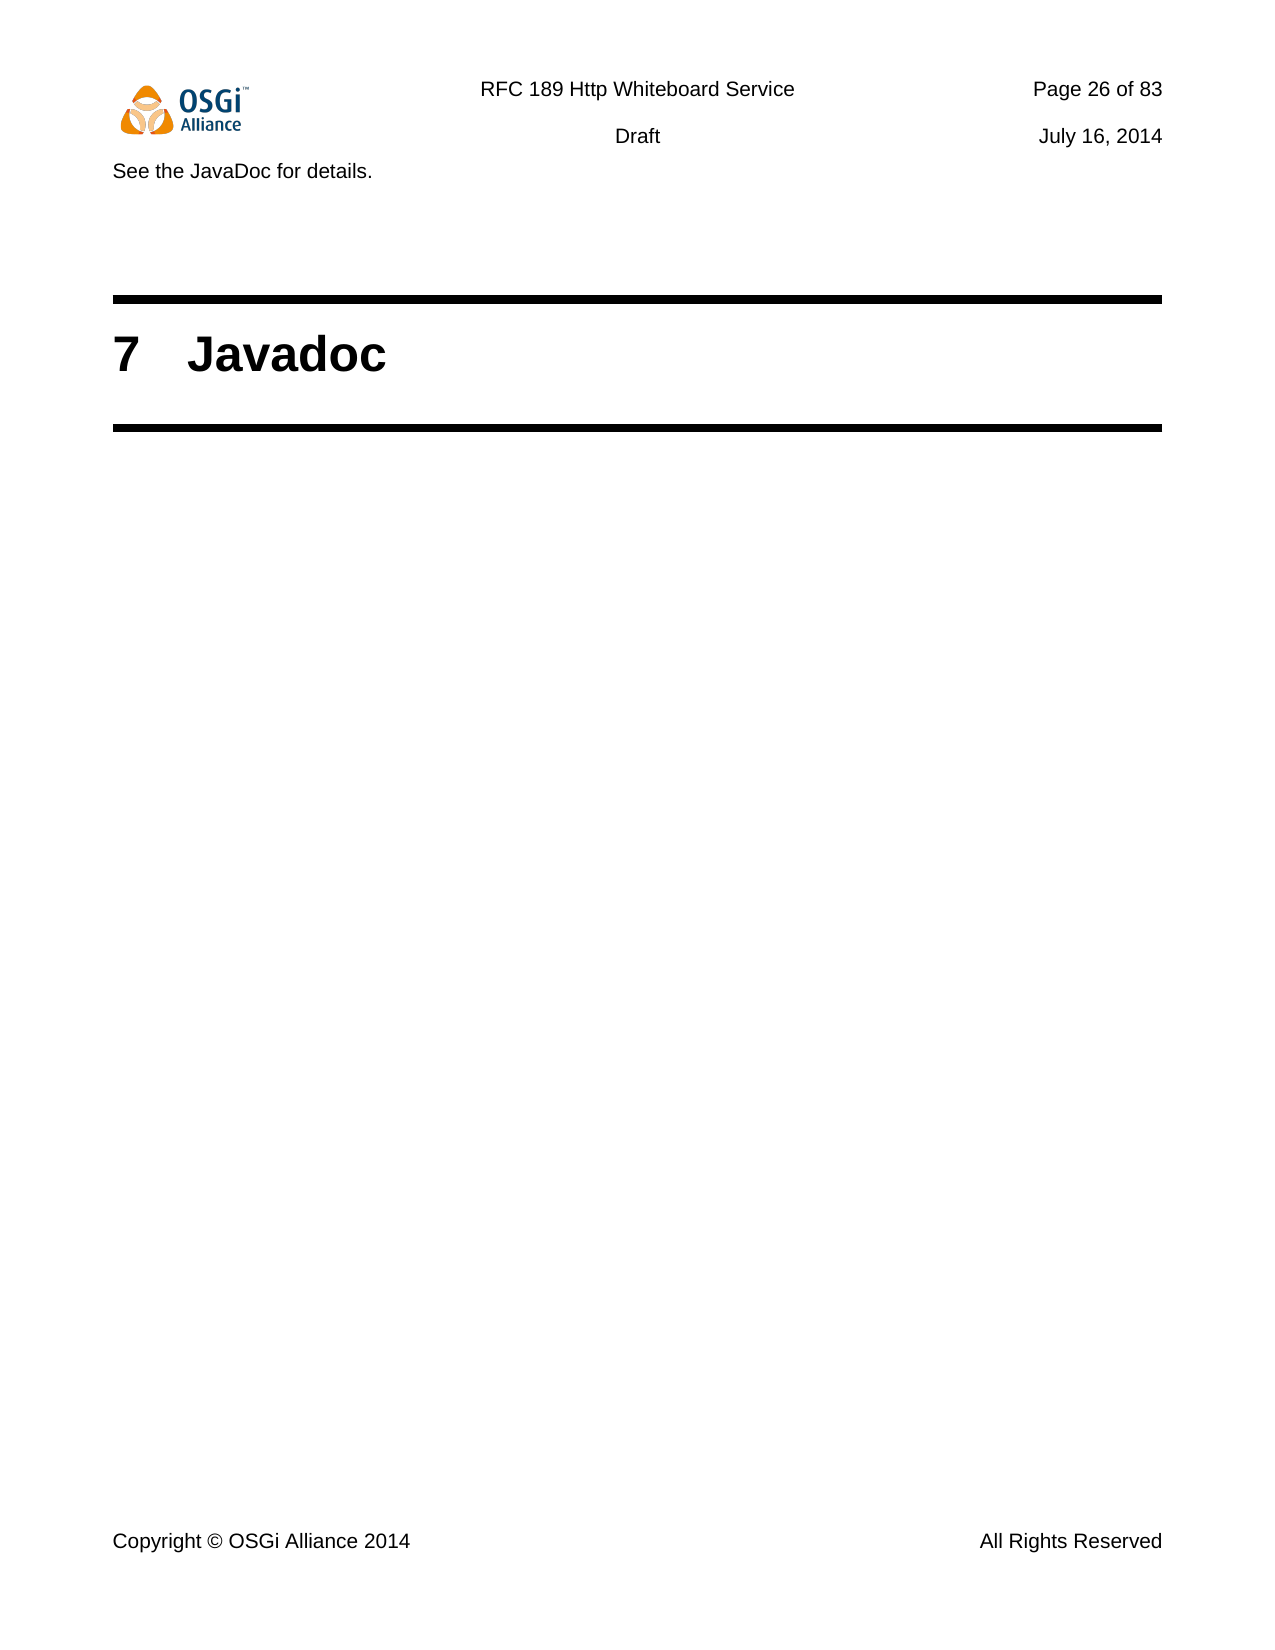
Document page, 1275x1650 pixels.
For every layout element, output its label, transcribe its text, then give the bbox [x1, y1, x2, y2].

picture [113, 78, 257, 142]
text See the JavaDoc for details. [112, 159, 1162, 183]
subtitle Javadoc [112, 296, 1162, 432]
